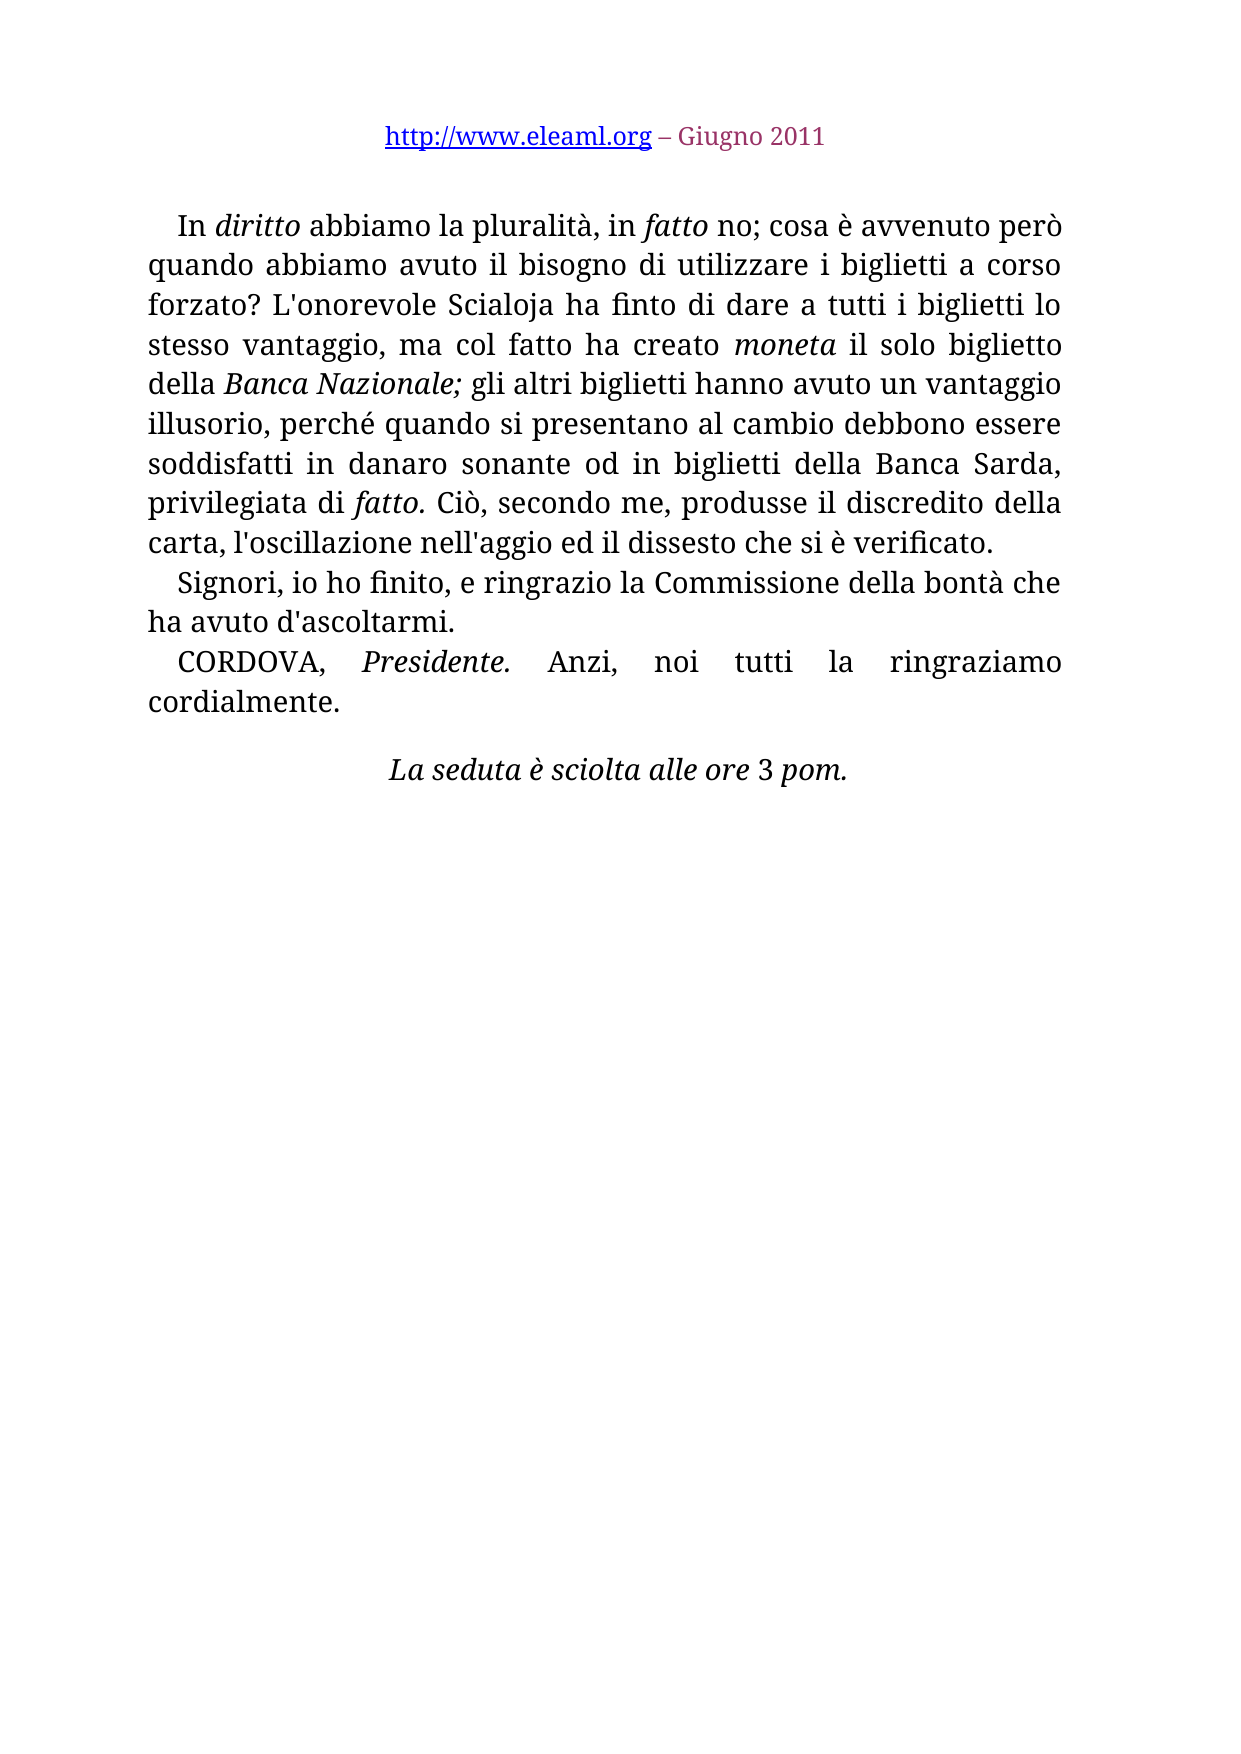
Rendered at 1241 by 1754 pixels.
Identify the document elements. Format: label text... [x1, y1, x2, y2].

text In diritto abbiamo la pluralità, in fatto no; cosa è avvenuto però quando abbiamo avuto il bisogno di utilizzare i biglietti a corso forzato? L'onorevole Scialoja ha finto di dare a tutti i biglietti lo stesso vantaggio, ma col fatto ha creato moneta il solo biglietto della Banca Nazionale; gli altri biglietti hanno avuto un vantaggio illusorio, perché quando si presentano al cambio debbono essere soddisfatti in danaro sonante od in biglietti della Banca Sarda, privilegiata di fatto. Ciò, secondo me, produsse il discredito della carta, l'oscillazione nell'aggio ed il dissesto che si è verificato. [148, 205, 1063, 562]
text La seduta è sciolta alle ore 3 pom. [148, 749, 1063, 789]
text Signori, io ho finito, e ringrazio la Commissione della bontà che ha avuto d'ascoltarmi. [148, 562, 1063, 641]
text CORDOVA, Presidente. Anzi, noi tutti la ringraziamo cordialmente. [148, 641, 1063, 721]
